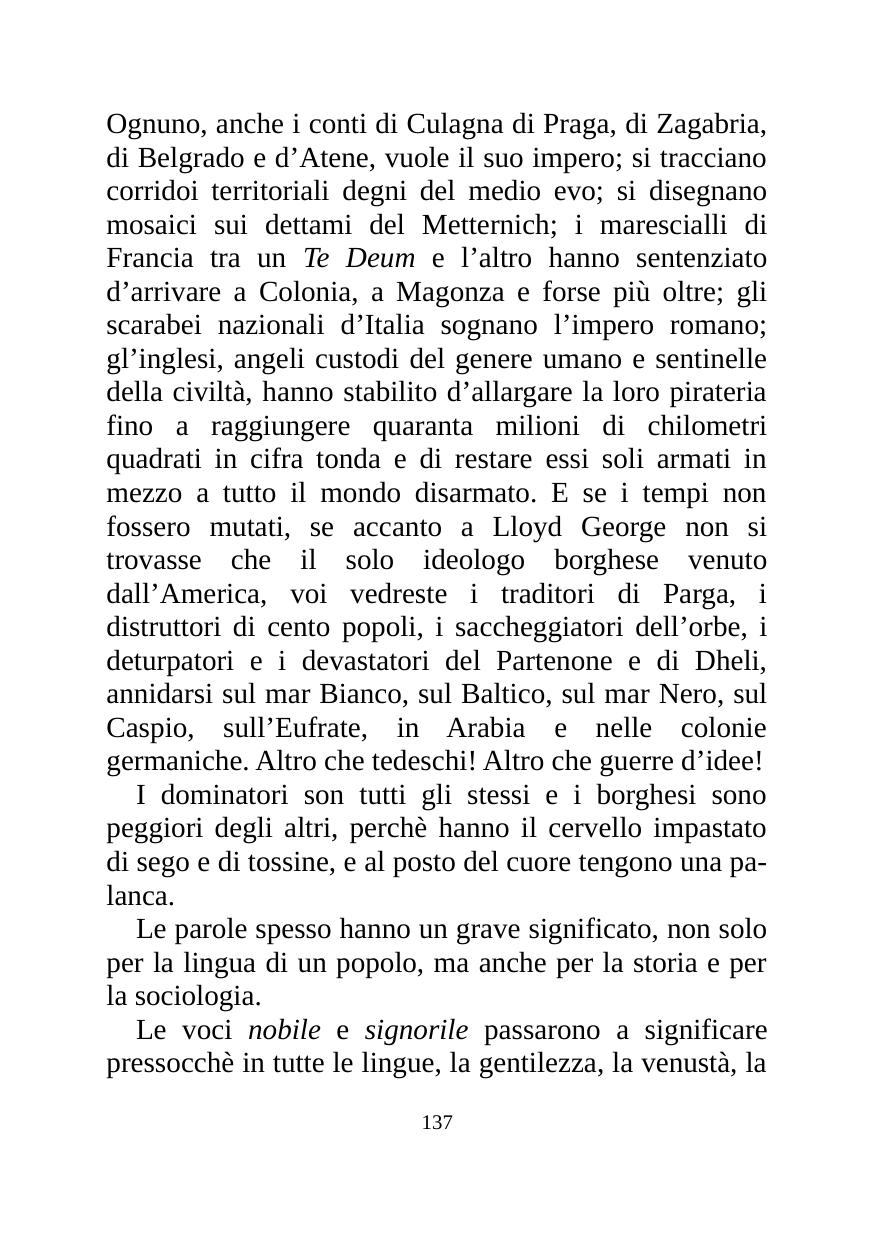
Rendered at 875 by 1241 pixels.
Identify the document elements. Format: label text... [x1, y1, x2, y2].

text Ognuno, anche i conti di Culagna di Praga, di Zagabria, di Belgrado e d’Atene, vuole il suo impero; si tracciano corridoi territoriali degni del medio evo; si disegnano mosaici sui dettami del Metternich; i marescialli di Francia tra un Te Deum e l’altro hanno sentenziato d’arrivare a Colonia, a Magonza e forse più oltre; gli scarabei nazionali d’Italia sognano l’impero romano; gl’inglesi, angeli custodi del genere umano e sentinelle della civiltà, hanno stabilito d’allargare la loro pirateria fino a raggiungere quaranta milioni di chilometri quadrati in cifra tonda e di restare essi soli armati in mezzo a tutto il mondo disarmato. E se i tempi non fossero mutati, se accanto a Lloyd George non si trovasse che il solo ideologo borghese venuto dall’America, voi vedreste i traditori di Parga, i distruttori di cento popoli, i saccheggiatori dell’orbe, i deturpatori e i devastatori del Partenone e di Dheli, annidarsi sul mar Bianco, sul Baltico, sul mar Nero, sul Caspio, sull’Eufrate, in Arabia e nelle colonie germaniche. Altro che tedeschi! Altro che guerre d’idee! [106, 106, 768, 777]
text Le voci nobile e signorile passarono a significare pressocchè in tutte le lingue, la gentilezza, la venustà, la [106, 1012, 768, 1079]
text Le parole spesso hanno un grave significato, non solo per la lingua di un popolo, ma anche per la storia e per la sociologia. [106, 911, 768, 1012]
text I dominatori son tutti gli stessi e i borghesi sono peggiori degli altri, perchè hanno il cervello impastato di sego e di tossine, e al posto del cuore tengono una pa- lanca. [106, 777, 768, 911]
